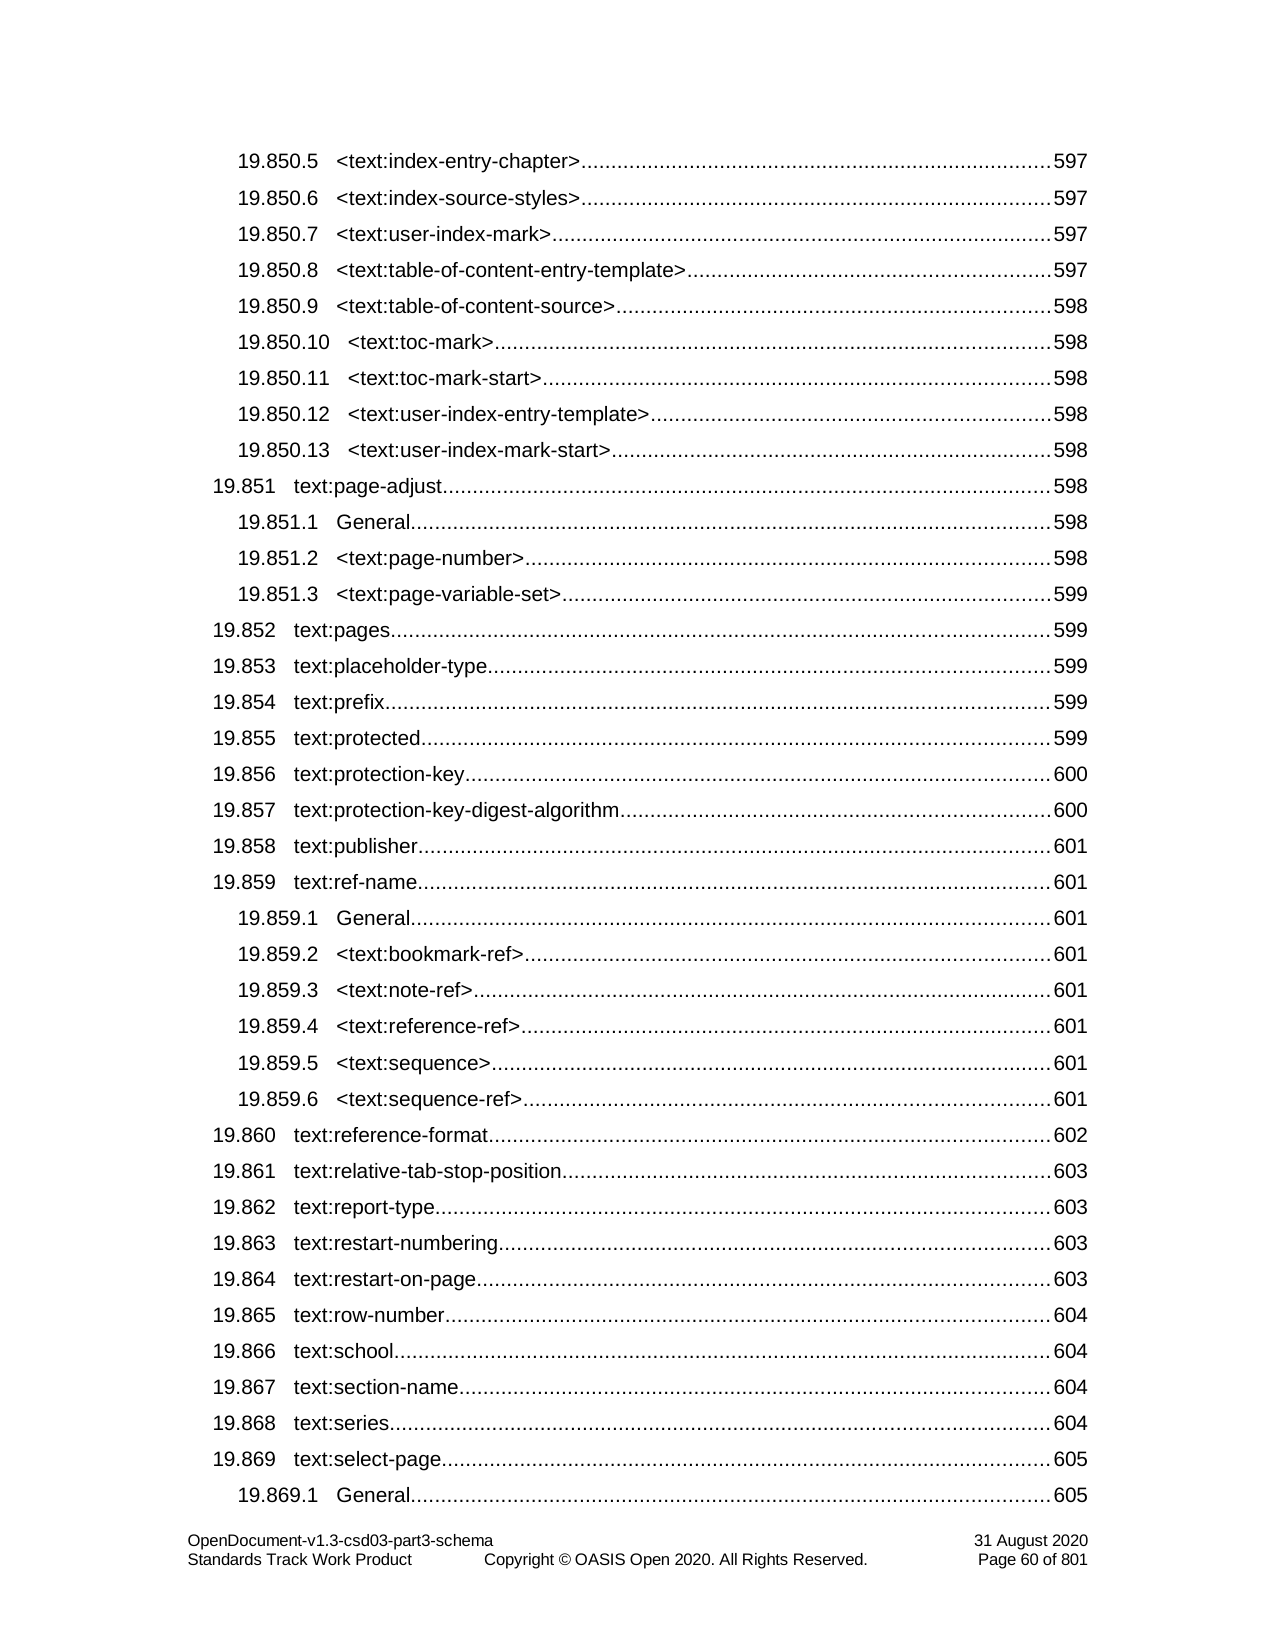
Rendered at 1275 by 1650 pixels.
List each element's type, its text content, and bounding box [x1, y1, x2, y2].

text 19.852 text:pages 599 [212, 618, 1088, 642]
text 19.850.12 <text:user-index-entry-template> 598 [237, 402, 1088, 426]
text 19.863 text:restart-numbering 603 [212, 1231, 1088, 1255]
text 19.866 text:school 604 [212, 1339, 1088, 1363]
text 19.862 text:report-type 603 [212, 1195, 1088, 1219]
text 19.851.2 <text:page-number> 598 [237, 546, 1088, 570]
text 19.865 text:row-number 604 [212, 1303, 1088, 1327]
text 19.868 text:series 604 [212, 1411, 1088, 1435]
text 19.853 text:placeholder-type 599 [212, 654, 1088, 678]
text 19.859.3 <text:note-ref> 601 [237, 979, 1088, 1002]
text 19.859 text:ref-name 601 [212, 871, 1088, 894]
text 19.859.4 <text:reference-ref> 601 [237, 1015, 1088, 1038]
text 19.860 text:reference-format 602 [212, 1123, 1088, 1147]
text 19.854 text:prefix 599 [212, 691, 1088, 714]
text 19.855 text:protected 599 [212, 727, 1088, 750]
text 19.859.5 <text:sequence> 601 [237, 1051, 1088, 1074]
text 19.850.7 <text:user-index-mark> 597 [237, 222, 1088, 246]
text 19.859.1 General 601 [237, 907, 1088, 930]
text 19.850.9 <text:table-of-content-source> 598 [237, 294, 1088, 318]
text 19.850.5 <text:index-entry-chapter> 597 [237, 150, 1088, 173]
text 19.850.6 <text:index-source-styles> 597 [237, 186, 1088, 209]
text 19.867 text:section-name 604 [212, 1375, 1088, 1399]
text 19.851 text:page-adjust 598 [212, 474, 1088, 498]
text 19.869.1 General 605 [237, 1483, 1088, 1507]
text 19.859.6 <text:sequence-ref> 601 [237, 1087, 1088, 1111]
text 19.850.11 <text:toc-mark-start> 598 [237, 366, 1088, 390]
text 19.859.2 <text:bookmark-ref> 601 [237, 943, 1088, 966]
text 19.850.13 <text:user-index-mark-start> 598 [237, 438, 1088, 462]
text 19.850.8 <text:table-of-content-entry-template> 597 [237, 258, 1088, 282]
text 19.869 text:select-page 605 [212, 1447, 1088, 1471]
text 19.861 text:relative-tab-stop-position 603 [212, 1159, 1088, 1183]
text 19.858 text:publisher 601 [212, 835, 1088, 858]
text 19.851.1 General 598 [237, 510, 1088, 534]
text 19.851.3 <text:page-variable-set> 599 [237, 582, 1088, 606]
text 19.850.10 <text:toc-mark> 598 [237, 330, 1088, 354]
text 19.856 text:protection-key 600 [212, 763, 1088, 786]
text 19.864 text:restart-on-page 603 [212, 1267, 1088, 1291]
text 19.857 text:protection-key-digest-algorithm 600 [212, 799, 1088, 822]
